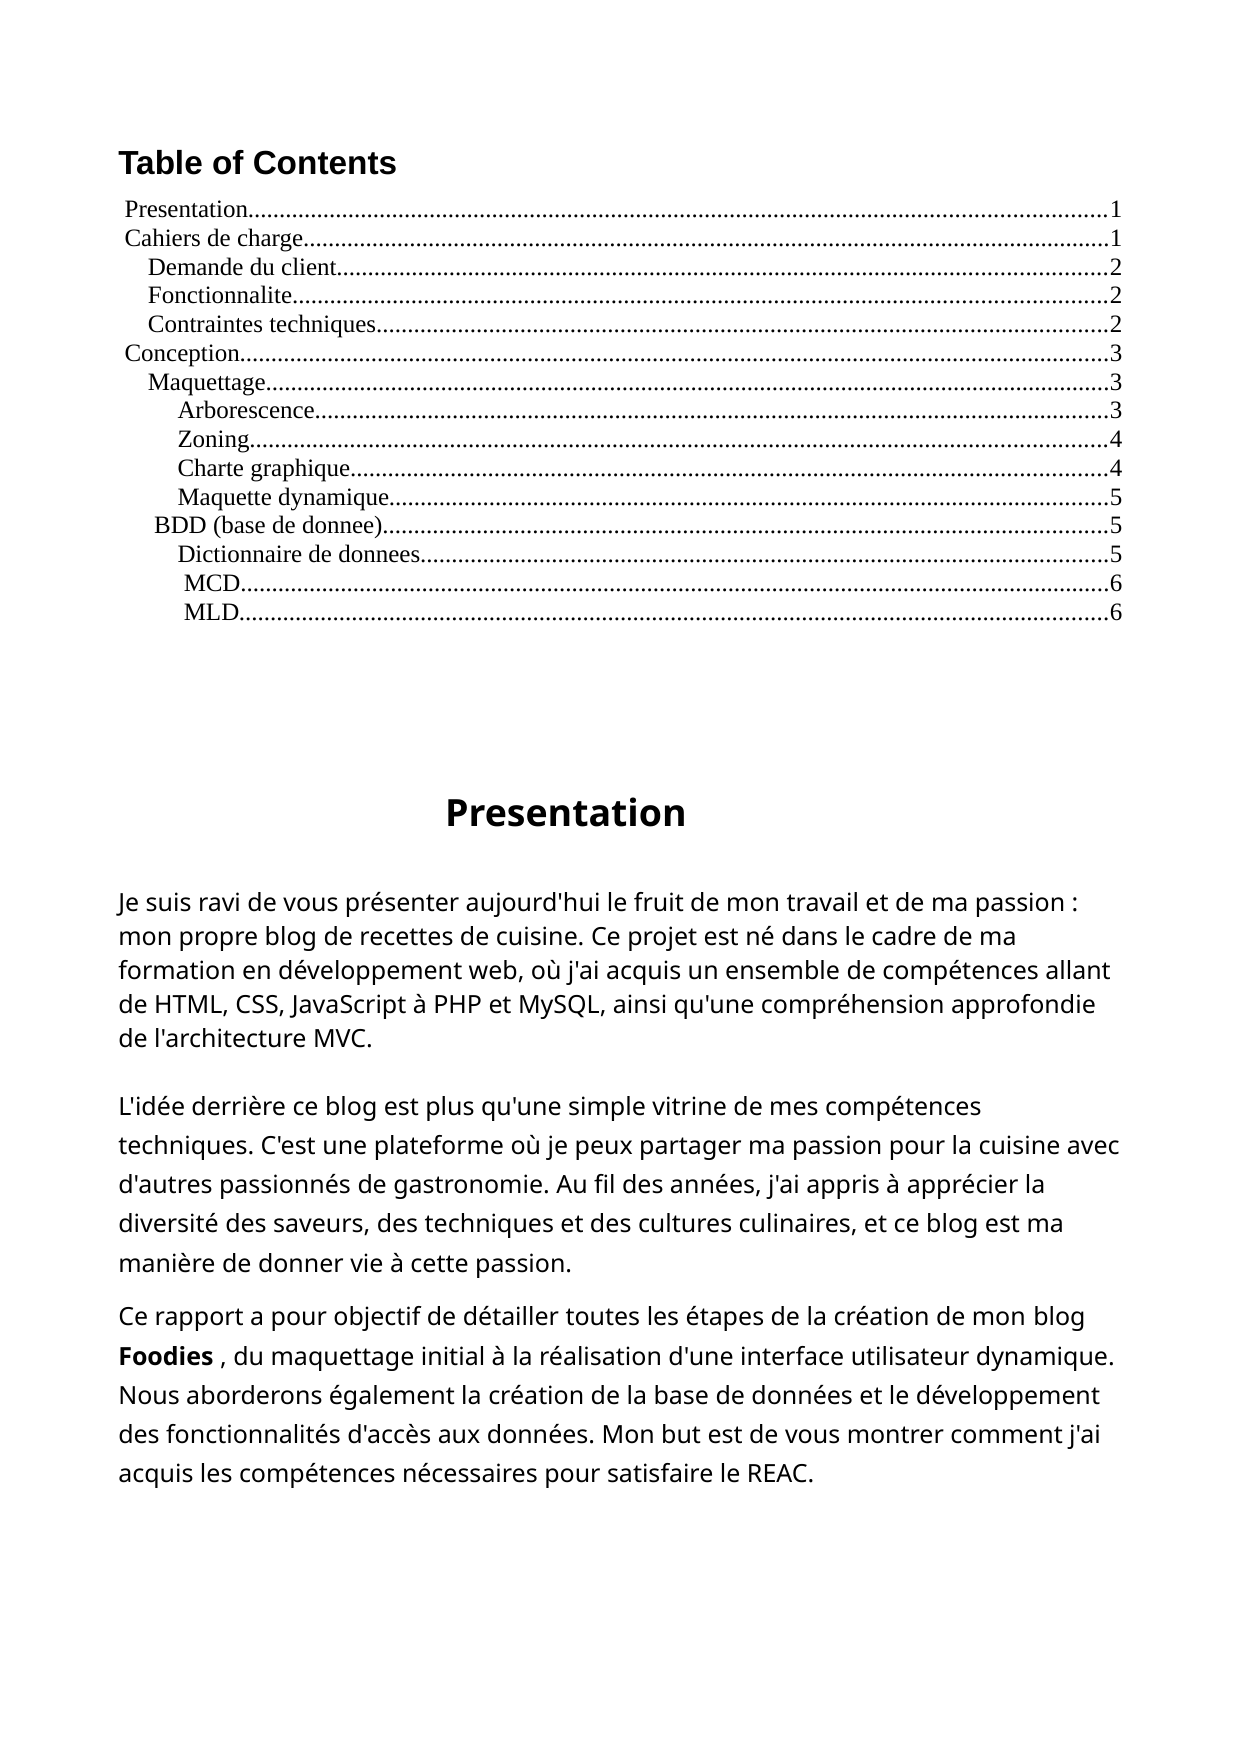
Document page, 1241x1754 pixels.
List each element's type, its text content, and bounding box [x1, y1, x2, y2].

text Fonctionnalite 2 [148, 280, 1122, 309]
text BDD (base de donnee) 5 [148, 510, 1122, 539]
text Dictionnaire de donnees 5 [177, 539, 1122, 568]
text L'idée derrière ce blog est plus qu'une simple vitrine de mes compétences techniques. C'est une plateforme où je peux partager ma passion pour la cuisine avec d'autres passionnés de gastronomie. Au fil des années, j'ai appris à apprécier la diversité des saveurs, des techniques et des cultures culinaires, et ce blog est ma manière de donner vie à cette passion. [118, 1088, 1122, 1279]
text Ce rapport a pour objectif de détailler toutes les étapes de la création de mon blog Foodies , du maquettage initial à la réalisation d'une interface utilisateur dynamique. Nous aborderons également la création de la base de données et le développement des fonctionnalités d'accès aux données. Mon but est de vous montrer comment j'ai acquis les compétences nécessaires pour satisfaire le REAC. [118, 1299, 1122, 1490]
text Maquettage 3 [148, 367, 1122, 395]
text Charte graphique 4 [177, 453, 1122, 482]
text Demande du client 2 [148, 252, 1122, 280]
text Je suis ravi de vous présenter aujourd'hui le fruit de mon travail et de ma passion : mon propre blog de recettes de cuisine. Ce projet est né dans le cadre de ma formation en développement web, où j'ai acquis un ensemble de compétences allant de HTML, CSS, JavaScript à PHP et MySQL, ainsi qu'une compréhension approfondie de l'architecture MVC. [118, 884, 1122, 1054]
text Contraintes techniques 2 [148, 309, 1122, 338]
subtitle Table of Contents [118, 143, 1122, 182]
subtitle Presentation [118, 787, 1122, 838]
text Arborescence 3 [177, 395, 1122, 424]
text Maquette dynamique 5 [177, 482, 1122, 510]
text Presentation 1 [118, 194, 1122, 223]
text MLD 6 [177, 597, 1122, 625]
text Zoning 4 [177, 424, 1122, 453]
text Cahiers de charge 1 [118, 223, 1122, 252]
text Conception 3 [118, 338, 1122, 367]
text MCD 6 [177, 568, 1122, 597]
